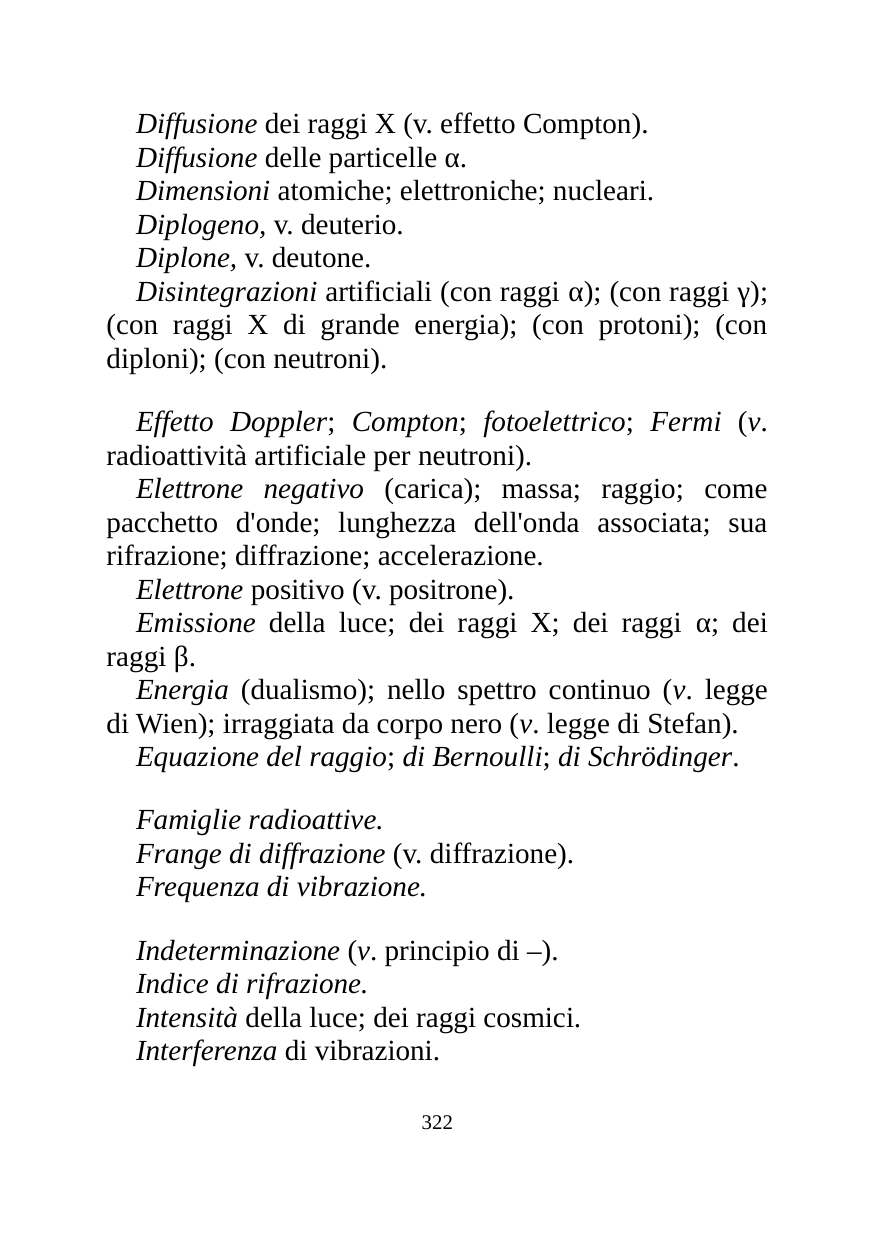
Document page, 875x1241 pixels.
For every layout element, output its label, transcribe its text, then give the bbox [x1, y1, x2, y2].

text Diffusione dei raggi X (v. effetto Compton). [106, 106, 768, 140]
text Famiglie radioattive. [106, 802, 768, 836]
text Diplone, v. deutone. [106, 240, 768, 274]
text Indice di rifrazione. [106, 966, 768, 1000]
text Frequenza di vibrazione. [106, 869, 768, 903]
text Interferenza di vibrazioni. [106, 1033, 768, 1067]
text Intensità della luce; dei raggi cosmici. [106, 1000, 768, 1033]
text Elettrone negativo (carica); massa; raggio; come pacchetto d'onde; lunghezza dell'onda associata; sua rifrazione; diffrazione; accelerazione. [106, 471, 768, 572]
text Disintegrazioni artificiali (con raggi α); (con raggi γ); (con raggi X di grande energia); (con protoni); (con diploni); (con neutroni). [106, 274, 768, 374]
text Frange di diffrazione (v. diffrazione). [106, 836, 768, 869]
text Dimensioni atomiche; elettroniche; nucleari. [106, 173, 768, 207]
text Elettrone positivo (v. positrone). [106, 572, 768, 605]
text Emissione della luce; dei raggi X; dei raggi α; dei raggi β. [106, 605, 768, 672]
text Diplogeno, v. deuterio. [106, 207, 768, 240]
text Equazione del raggio; di Bernoulli; di Schrödinger. [106, 739, 768, 773]
text Effetto Doppler; Compton; fotoelettrico; Fermi (v. radioattività artificiale per neutroni). [106, 404, 768, 471]
text Energia (dualismo); nello spettro continuo (v. legge di Wien); irraggiata da corpo nero (v. legge di Stefan). [106, 672, 768, 739]
text Diffusione delle particelle α. [106, 140, 768, 173]
text Indeterminazione (v. principio di –). [106, 933, 768, 966]
